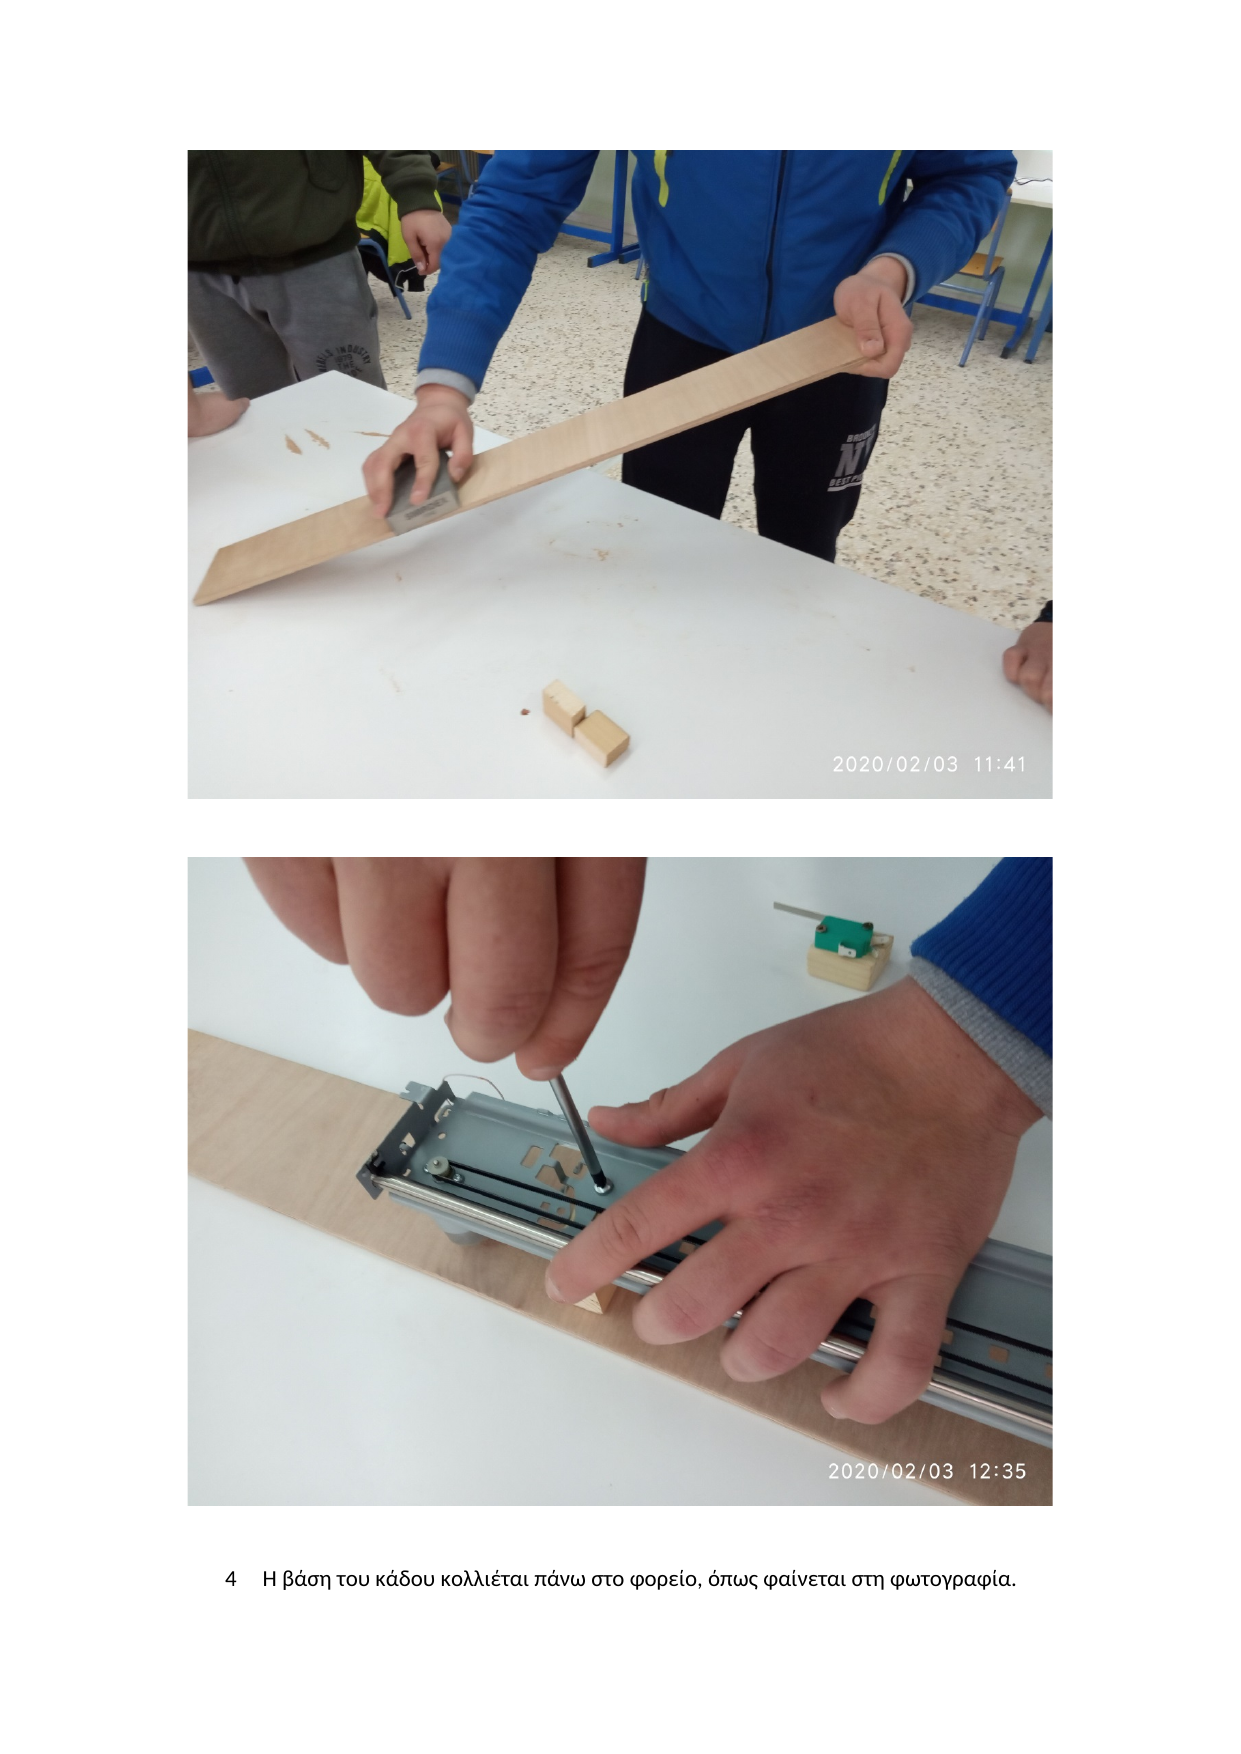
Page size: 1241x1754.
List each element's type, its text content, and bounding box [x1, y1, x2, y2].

list Η βάση του κάδου κολλιέται πάνω στο φορείο, όπως φαίνεται στη φωτογραφία. [225, 1564, 1053, 1592]
picture [187, 857, 1053, 1506]
picture [187, 150, 1053, 799]
